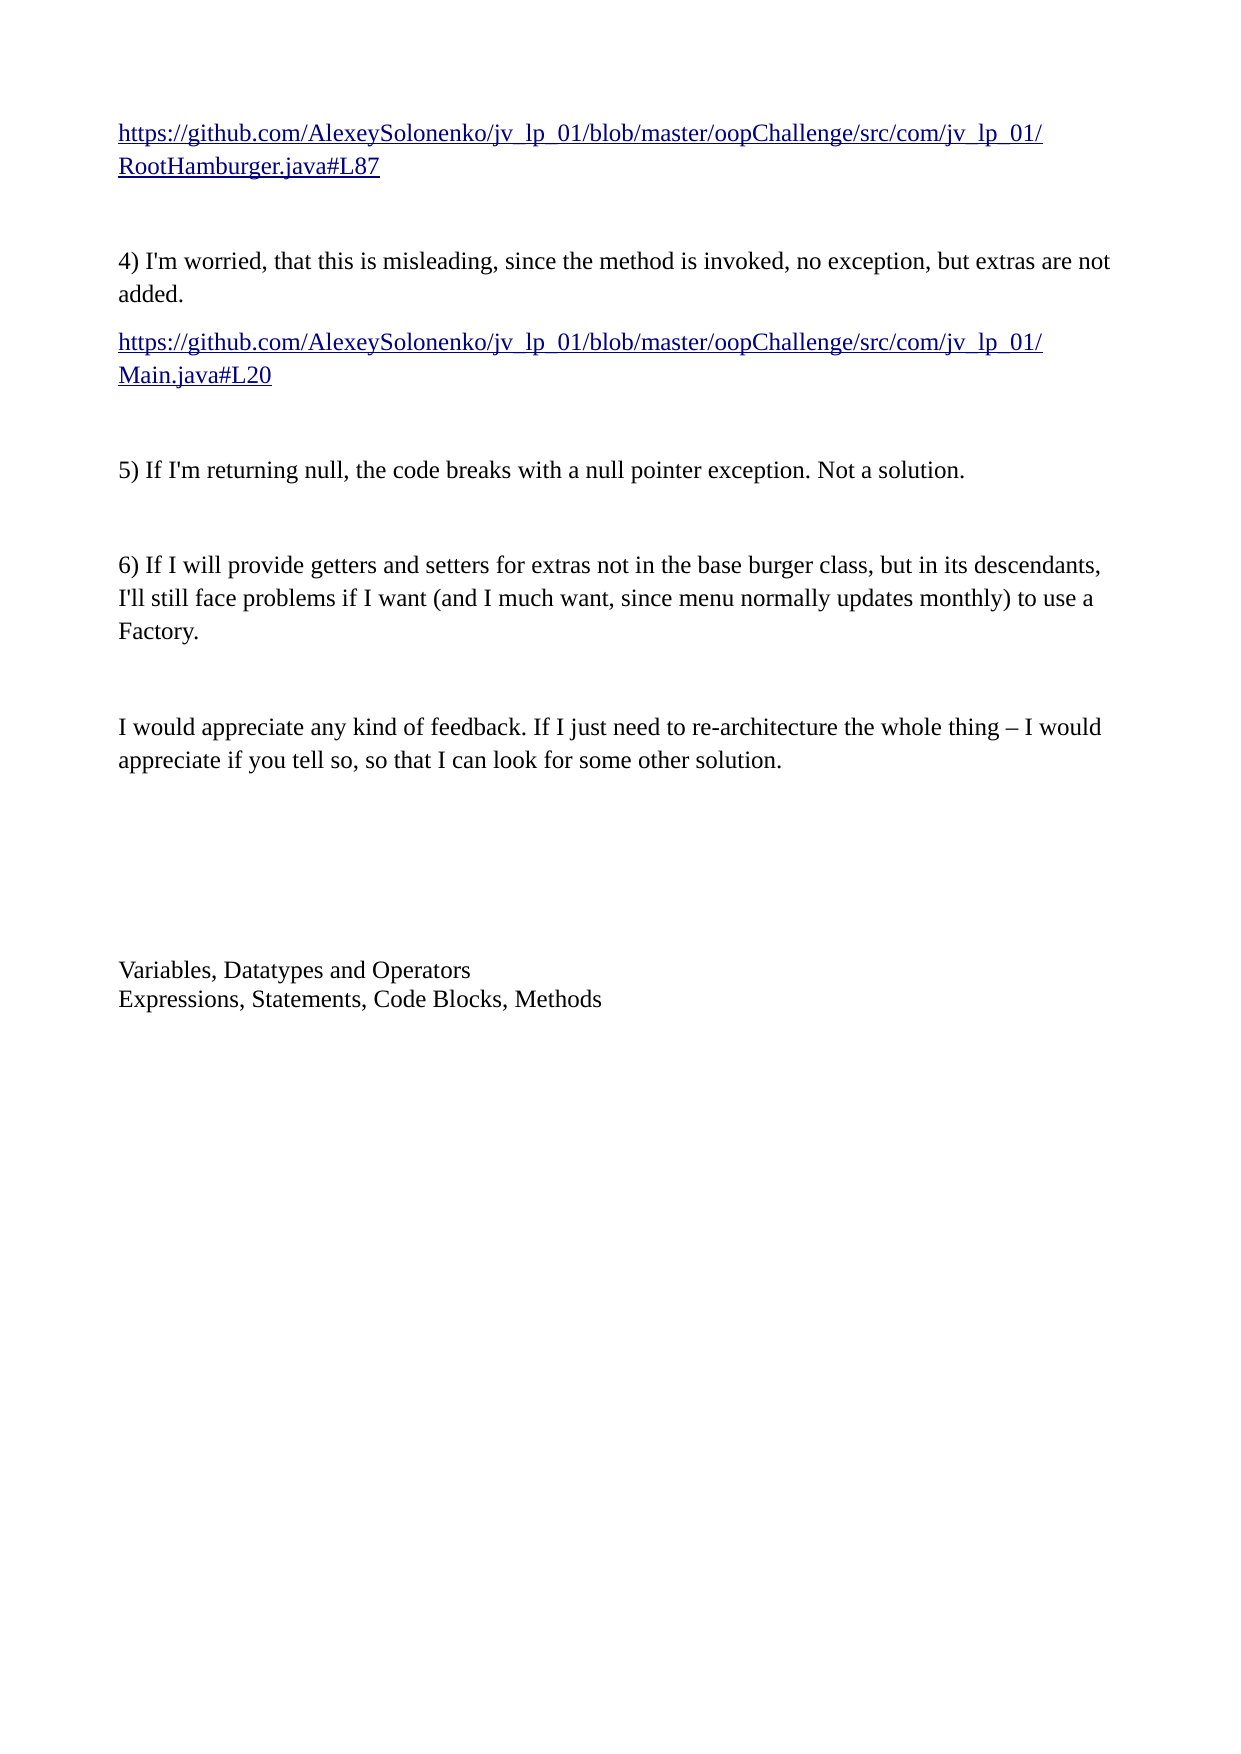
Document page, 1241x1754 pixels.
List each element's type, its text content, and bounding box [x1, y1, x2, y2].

text Variables, Datatypes and Operators [118, 955, 1122, 984]
text 5) If I'm returning null, the code breaks with a null pointer exception. Not a solution. [118, 455, 1122, 484]
text 6) If I will provide getters and setters for extras not in the base burger class, but in its descendants, I'll still face problems if I want (and I much want, since menu normally updates monthly) to use a Factory. [118, 550, 1122, 645]
text 4) I'm worried, that this is misleading, since the method is invoked, no exception, but extras are not added. [118, 246, 1122, 308]
text https://github.com/AlexeySolonenko/jv_lp_01/blob/master/oopChallenge/src/com/jv_lp_01/Main.java#L20 [118, 327, 1122, 389]
text Expressions, Statements, Code Blocks, Methods [118, 984, 1122, 1012]
text I would appreciate any kind of feedback. If I just need to re-architecture the whole thing – I would appreciate if you tell so, so that I can look for some other solution. [118, 712, 1122, 773]
text https://github.com/AlexeySolonenko/jv_lp_01/blob/master/oopChallenge/src/com/jv_lp_01/RootHamburger.java#L87 [118, 118, 1122, 180]
